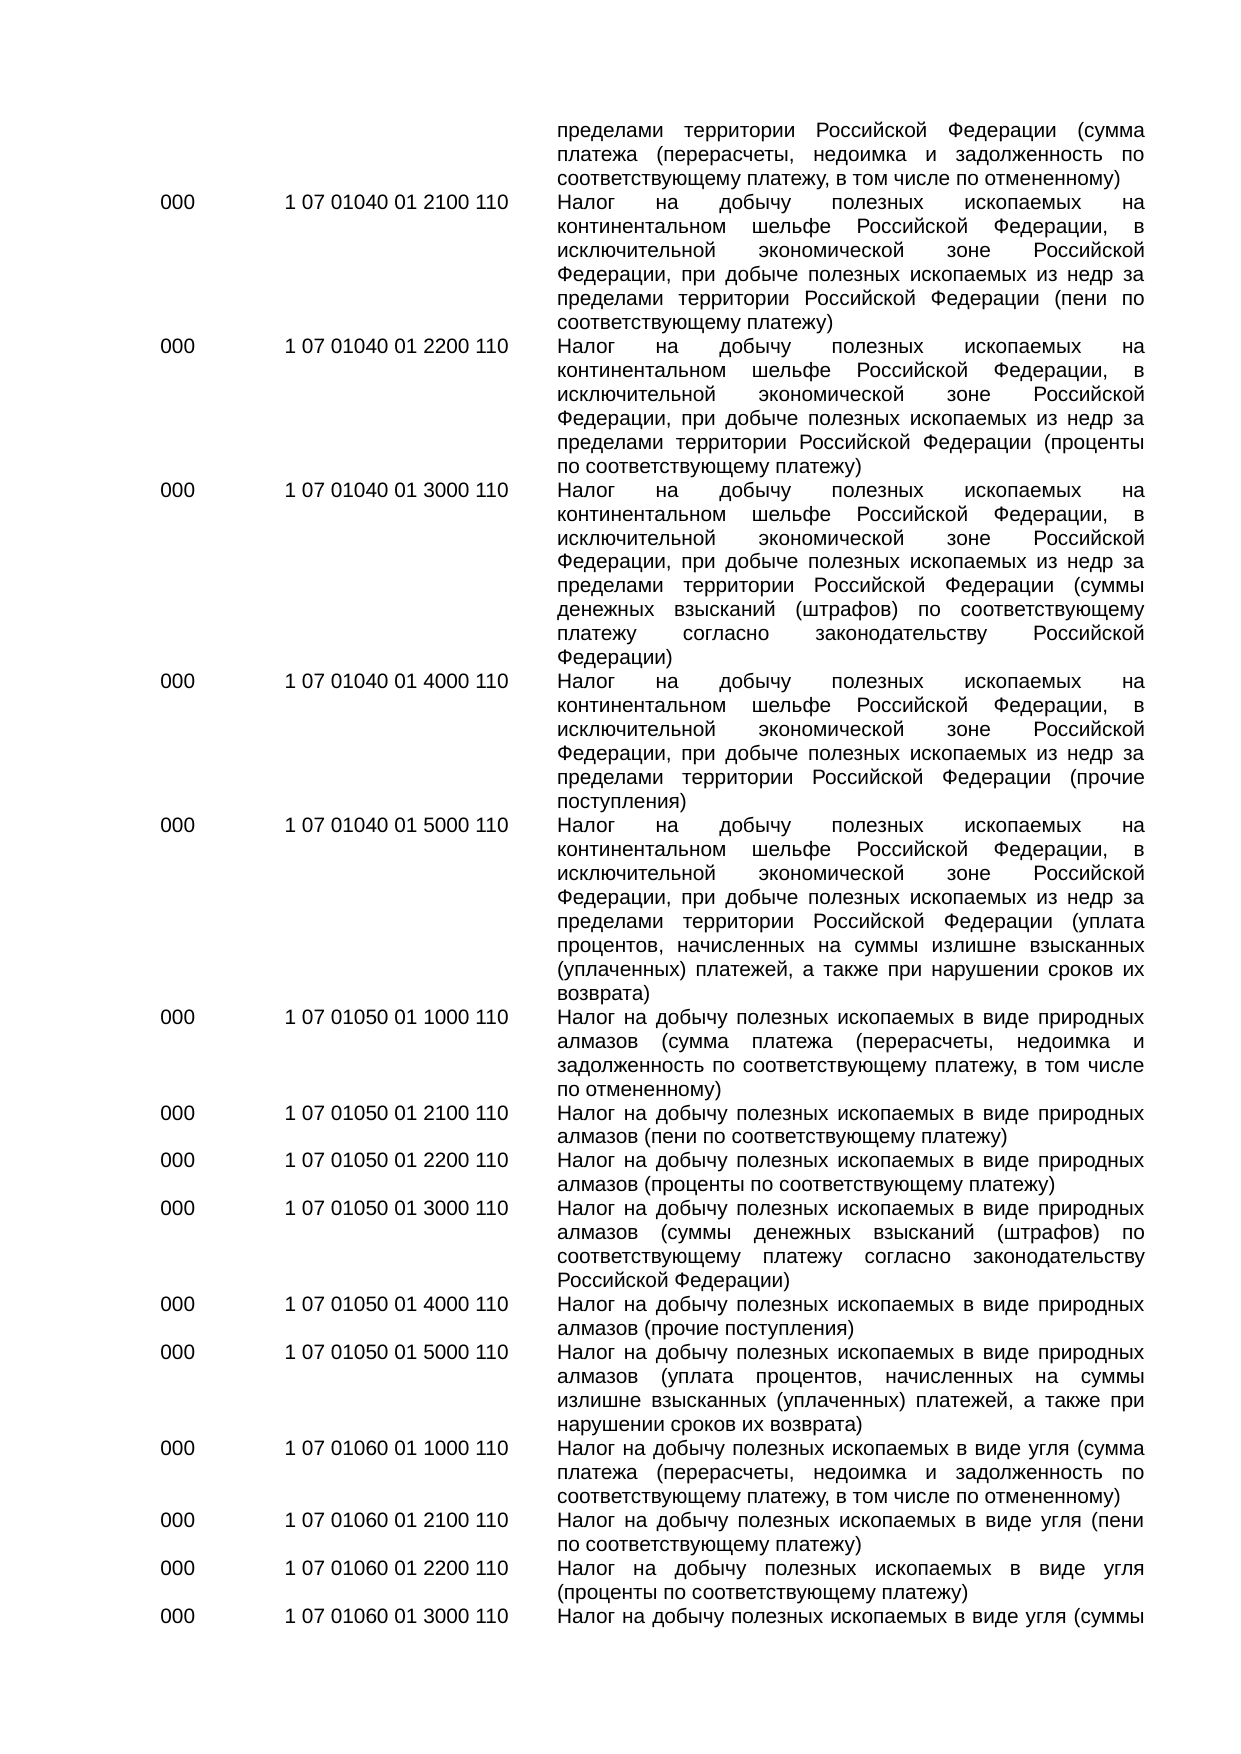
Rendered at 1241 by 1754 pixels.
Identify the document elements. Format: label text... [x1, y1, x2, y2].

table_cell 1 07 01050 01 5000 110 [237, 1340, 556, 1436]
table_cell 000 [118, 478, 237, 669]
table_cell 000 [118, 1436, 237, 1508]
table_cell 1 07 01040 01 2200 110 [237, 334, 556, 477]
table_cell 000 [118, 1148, 237, 1196]
table_cell 1 07 01040 01 5000 110 [237, 813, 556, 1004]
table_cell 1 07 01050 01 2200 110 [237, 1148, 556, 1196]
table_cell Налог на добычу полезных ископаемых в виде природных алмазов (прочие поступления) [556, 1292, 1146, 1340]
table_cell [118, 118, 237, 190]
table_cell 1 07 01040 01 3000 110 [237, 478, 556, 669]
table_cell Налог на добычу полезных ископаемых в виде природных алмазов (пени по соответствующему платежу) [556, 1100, 1146, 1148]
table_cell пределами территории Российской Федерации (сумма платежа (перерасчеты, недоимка и задолженность по соответствующему платежу, в том числе по отмененному) [556, 118, 1146, 190]
table_cell Налог на добычу полезных ископаемых на континентальном шельфе Российской Федерации, в исключительной экономической зоне Российской Федерации, при добыче полезных ископаемых из недр за пределами территории Российской Федерации (пени по соответствующему платежу) [556, 190, 1146, 334]
table_cell 1 07 01060 01 2100 110 [237, 1508, 556, 1556]
table_cell Налог на добычу полезных ископаемых в виде угля (суммы [556, 1604, 1146, 1627]
table_cell 000 [118, 1508, 237, 1556]
table_cell 1 07 01040 01 4000 110 [237, 669, 556, 813]
table_cell Налог на добычу полезных ископаемых на континентальном шельфе Российской Федерации, в исключительной экономической зоне Российской Федерации, при добыче полезных ископаемых из недр за пределами территории Российской Федерации (проценты по соответствующему платежу) [556, 334, 1146, 477]
table_cell Налог на добычу полезных ископаемых в виде угля (пени по соответствующему платежу) [556, 1508, 1146, 1556]
table_cell Налог на добычу полезных ископаемых в виде природных алмазов (сумма платежа (перерасчеты, недоимка и задолженность по соответствующему платежу, в том числе по отмененному) [556, 1005, 1146, 1100]
table_cell Налог на добычу полезных ископаемых в виде угля (проценты по соответствующему платежу) [556, 1556, 1146, 1603]
table_cell 1 07 01060 01 3000 110 [237, 1604, 556, 1627]
table_cell 1 07 01050 01 4000 110 [237, 1292, 556, 1340]
table_cell Налог на добычу полезных ископаемых в виде природных алмазов (уплата процентов, начисленных на суммы излишне взысканных (уплаченных) платежей, а также при нарушении сроков их возврата) [556, 1340, 1146, 1436]
table_cell 1 07 01060 01 2200 110 [237, 1556, 556, 1603]
table_cell Налог на добычу полезных ископаемых в виде угля (сумма платежа (перерасчеты, недоимка и задолженность по соответствующему платежу, в том числе по отмененному) [556, 1436, 1146, 1508]
table_cell 1 07 01040 01 2100 110 [237, 190, 556, 334]
table_cell 000 [118, 1556, 237, 1603]
table_cell Налог на добычу полезных ископаемых на континентальном шельфе Российской Федерации, в исключительной экономической зоне Российской Федерации, при добыче полезных ископаемых из недр за пределами территории Российской Федерации (суммы денежных взысканий (штрафов) по соответствующему платежу согласно законодательству Российской Федерации) [556, 478, 1146, 669]
table_cell Налог на добычу полезных ископаемых на континентальном шельфе Российской Федерации, в исключительной экономической зоне Российской Федерации, при добыче полезных ископаемых из недр за пределами территории Российской Федерации (прочие поступления) [556, 669, 1146, 813]
table_cell Налог на добычу полезных ископаемых в виде природных алмазов (проценты по соответствующему платежу) [556, 1148, 1146, 1196]
table_cell 1 07 01050 01 1000 110 [237, 1005, 556, 1100]
table_cell [237, 118, 556, 190]
table_cell 000 [118, 1604, 237, 1627]
table_cell 000 [118, 1196, 237, 1292]
table_cell 000 [118, 190, 237, 334]
table_cell 1 07 01050 01 2100 110 [237, 1100, 556, 1148]
table_cell 000 [118, 334, 237, 477]
table_cell 000 [118, 1340, 237, 1436]
table_cell 000 [118, 1005, 237, 1100]
table_cell 1 07 01050 01 3000 110 [237, 1196, 556, 1292]
table_cell 1 07 01060 01 1000 110 [237, 1436, 556, 1508]
table_cell 000 [118, 813, 237, 1004]
table_cell Налог на добычу полезных ископаемых в виде природных алмазов (суммы денежных взысканий (штрафов) по соответствующему платежу согласно законодательству Российской Федерации) [556, 1196, 1146, 1292]
table_cell 000 [118, 1100, 237, 1148]
table_cell 000 [118, 1292, 237, 1340]
table_cell 000 [118, 669, 237, 813]
table_cell Налог на добычу полезных ископаемых на континентальном шельфе Российской Федерации, в исключительной экономической зоне Российской Федерации, при добыче полезных ископаемых из недр за пределами территории Российской Федерации (уплата процентов, начисленных на суммы излишне взысканных (уплаченных) платежей, а также при нарушении сроков их возврата) [556, 813, 1146, 1004]
